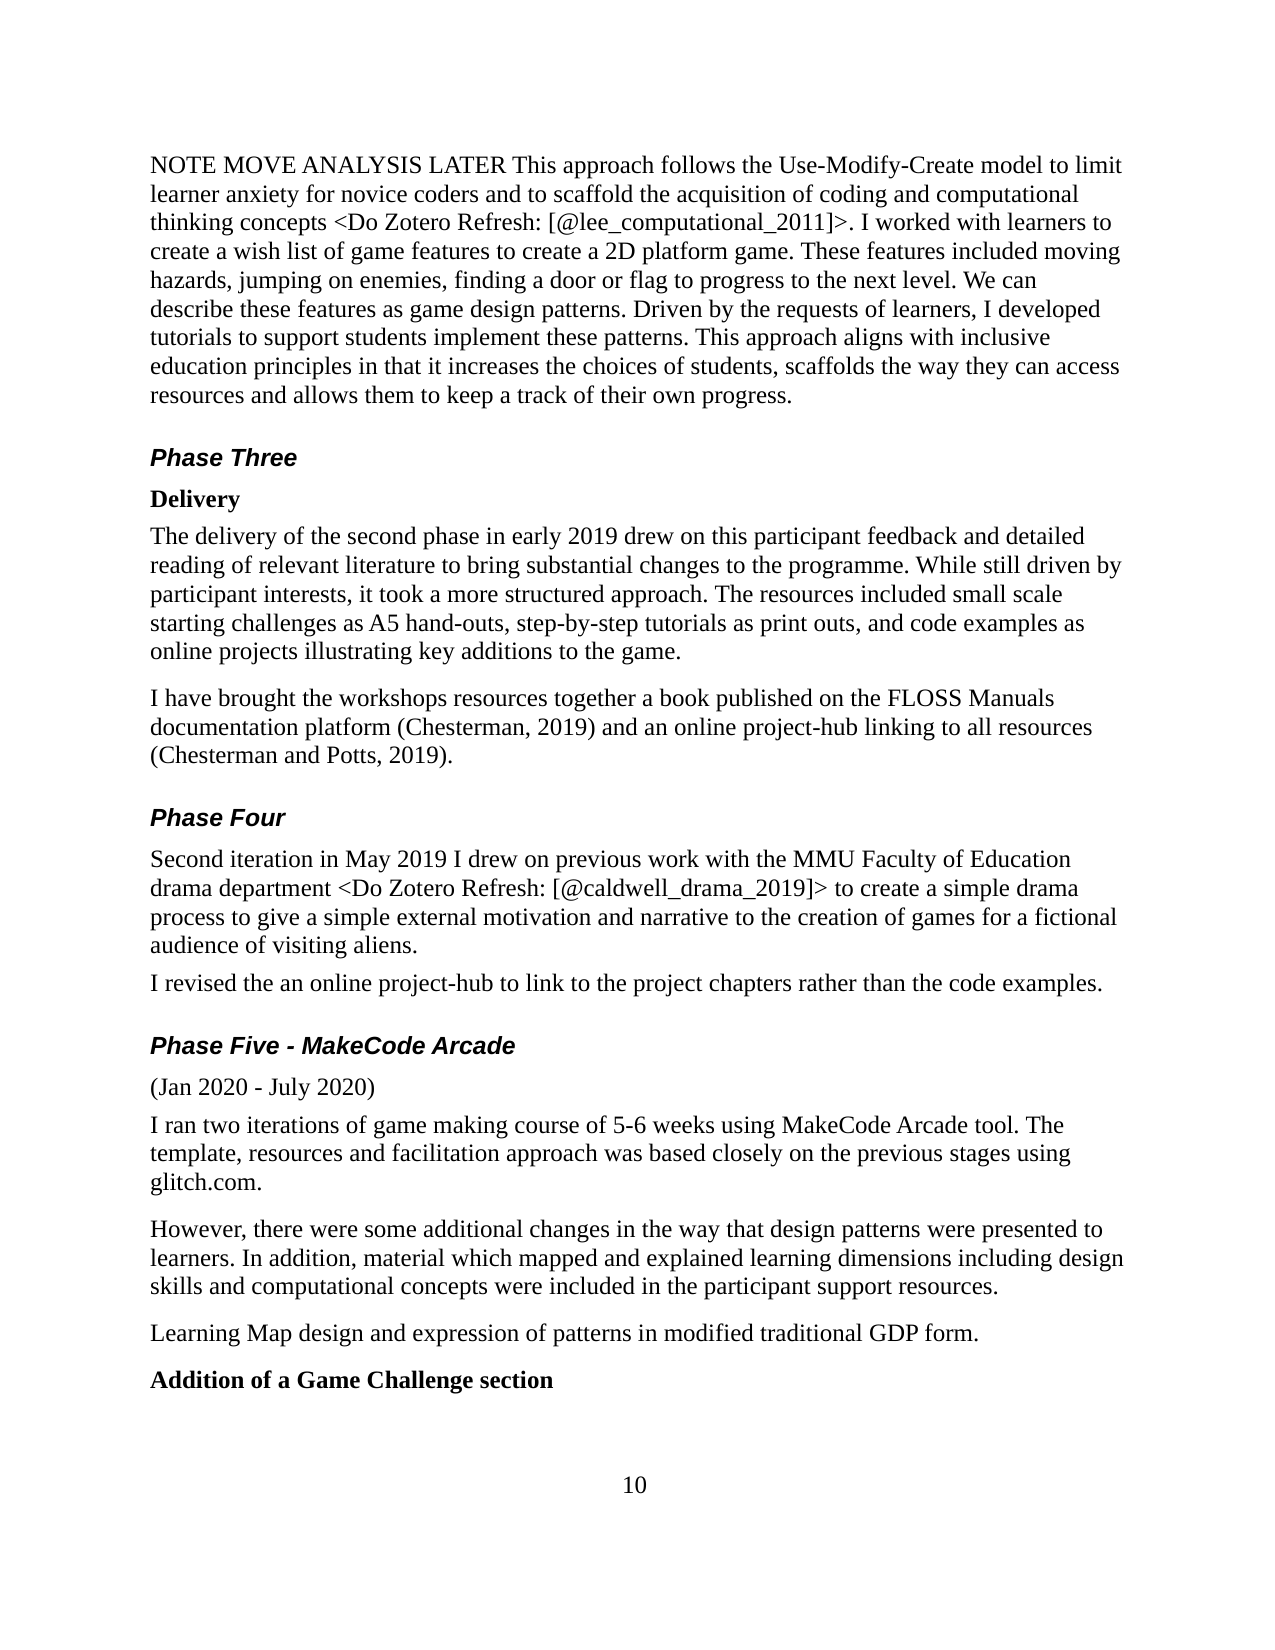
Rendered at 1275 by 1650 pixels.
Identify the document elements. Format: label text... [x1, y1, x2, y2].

text However, there were some additional changes in the way that design patterns were presented to learners. In addition, material which mapped and explained learning dimensions including design skills and computational concepts were included in the participant support resources. [150, 1214, 1125, 1300]
text Second iteration in May 2019 I drew on previous work with the MMU Faculty of Education drama department <Do Zotero Refresh: [@caldwell_drama_2019]> to create a simple drama process to give a simple external motivation and narrative to the creation of games for a fictional audience of visiting aliens. [150, 844, 1125, 959]
text (Jan 2020 - July 2020) [150, 1072, 1125, 1101]
text Delivery [150, 484, 1125, 512]
subtitle Phase Three [150, 443, 1125, 471]
text NOTE MOVE ANALYSIS LATER This approach follows the Use-Modify-Create model to limit learner anxiety for novice coders and to scaffold the acquisition of coding and computational thinking concepts <Do Zotero Refresh: [@lee_computational_2011]>. I worked with learners to create a wish list of game features to create a 2D platform game. These features included moving hazards, jumping on enemies, finding a door or flag to progress to the next level. We can describe these features as game design patterns. Driven by the requests of learners, I developed tutorials to support students implement these patterns. This approach aligns with inclusive education principles in that it increases the choices of students, scaffolds the way they can access resources and allows them to keep a track of their own progress. [150, 150, 1125, 409]
subtitle Phase Four [150, 803, 1125, 832]
text Addition of a Game Challenge section [150, 1365, 1125, 1393]
text I revised the an online project-hub to link to the project chapters rather than the code examples. [150, 968, 1125, 997]
text The delivery of the second phase in early 2019 drew on this participant feedback and detailed reading of relevant literature to bring substantial changes to the programme. While still driven by participant interests, it took a more structured approach. The resources included small scale starting challenges as A5 hand-outs, step-by-step tutorials as print outs, and code examples as online projects illustrating key additions to the game. [150, 521, 1125, 665]
text Learning Map design and expression of patterns in modified traditional GDP form. [150, 1318, 1125, 1347]
subtitle Phase Five - MakeCode Arcade [150, 1031, 1125, 1059]
text I have brought the workshops resources together a book published on the FLOSS Manuals documentation platform (Chesterman, 2019) and an online project-hub linking to all resources (Chesterman and Potts, 2019). [150, 683, 1125, 769]
text I ran two iterations of game making course of 5-6 weeks using MakeCode Arcade tool. The template, resources and facilitation approach was based closely on the previous stages using glitch.com. [150, 1110, 1125, 1196]
